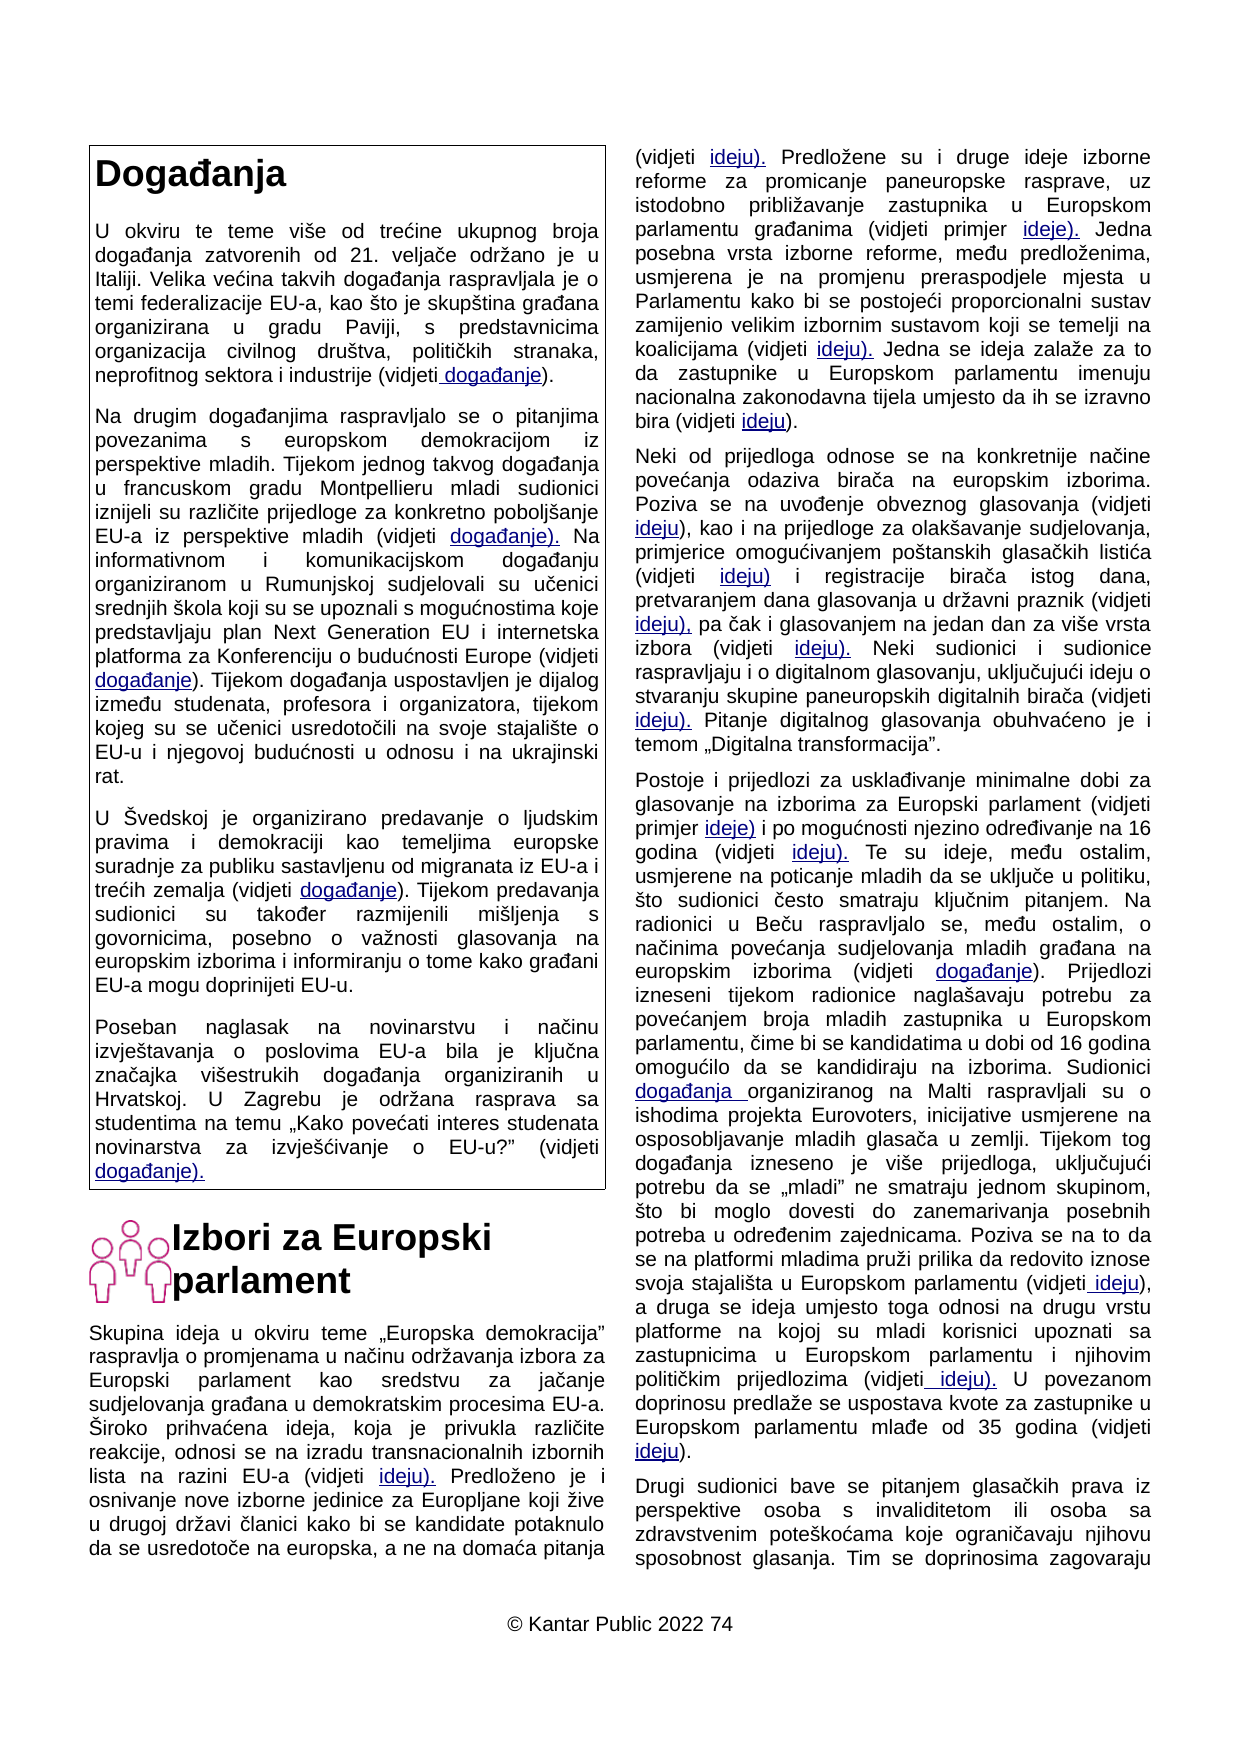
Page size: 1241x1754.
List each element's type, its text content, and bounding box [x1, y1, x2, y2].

text U Švedskoj je organizirano predavanje o ljudskim pravima i demokraciji kao temeljima europske suradnje za publiku sastavljenu od migranata iz EU-a i trećih zemalja (vidjeti događanje). Tijekom predavanja sudionici su također razmijenili mišljenja s govornicima, posebno o važnosti glasovanja na europskim izborima i informiranju o tome kako građani EU-a mogu doprinijeti EU-u. [90, 799, 605, 1003]
text (vidjeti ideju). Predložene su i druge ideje izborne reforme za promicanje paneuropske rasprave, uz istodobno približavanje zastupnika u Europskom parlamentu građanima (vidjeti primjer ideje). Jedna posebna vrsta izborne reforme, među predloženima, usmjerena je na promjenu preraspodjele mjesta u Parlamentu kako bi se postojeći proporcionalni sustav zamijenio velikim izbornim sustavom koji se temelji na koalicijama (vidjeti ideju). Jedna se ideja zalaže za to da zastupnike u Europskom parlamentu imenuju nacionalna zakonodavna tijela umjesto da ih se izravno bira (vidjeti ideju). [635, 145, 1152, 432]
text Skupina ideja u okviru teme „Europska demokracija” raspravlja o promjenama u načinu održavanja izbora za Europski parlament kao sredstvu za jačanje sudjelovanja građana u demokratskim procesima EU-a. Široko prihvaćena ideja, koja je privukla različite reakcije, odnosi se na izradu transnacionalnih izbornih lista na razini EU-a (vidjeti ideju). Predloženo je i osnivanje nove izborne jedinice za Europljane koji žive u drugoj državi članici kako bi se kandidate potaknulo da se usredotoče na europska, a ne na domaća pitanja [88, 1320, 605, 1560]
subtitle Događanja [90, 146, 605, 200]
text U okviru te teme više od trećine ukupnog broja događanja zatvorenih od 21. veljače održano je u Italiji. Velika većina takvih događanja raspravljala je o temi federalizacije EU-a, kao što je skupština građana organizirana u gradu Paviji, s predstavnicima organizacija civilnog društva, političkih stranaka, neprofitnog sektora i industrije (vidjeti događanje). [90, 213, 605, 392]
text Drugi sudionici bave se pitanjem glasačkih prava iz perspektive osoba s invaliditetom ili osoba sa zdravstvenim poteškoćama koje ograničavaju njihovu sposobnost glasanja. Tim se doprinosima zagovaraju [635, 1474, 1152, 1570]
picture [89, 1220, 172, 1303]
text Neki od prijedloga odnose se na konkretnije načine povećanja odaziva birača na europskim izborima. Poziva se na uvođenje obveznog glasovanja (vidjeti ideju), kao i na prijedloge za olakšavanje sudjelovanja, primjerice omogućivanjem poštanskih glasačkih listića (vidjeti ideju) i registracije birača istog dana, pretvaranjem dana glasovanja u državni praznik (vidjeti ideju), pa čak i glasovanjem na jedan dan za više vrsta izbora (vidjeti ideju). Neki sudionici i sudionice raspravljaju i o digitalnom glasovanju, uključujući ideju o stvaranju skupine paneuropskih digitalnih birača (vidjeti ideju). Pitanje digitalnog glasovanja obuhvaćeno je i temom „Digitalna transformacija”. [635, 444, 1152, 756]
text Poseban naglasak na novinarstvu i načinu izvještavanja o poslovima EU-a bila je ključna značajka višestrukih događanja organiziranih u Hrvatskoj. U Zagrebu je održana rasprava sa studentima na temu „Kako povećati interes studenata novinarstva za izvješćivanje o EU-u?” (vidjeti događanje). [90, 1009, 605, 1189]
text Na drugim događanjima raspravljalo se o pitanjima povezanima s europskom demokracijom iz perspektive mladih. Tijekom jednog takvog događanja u francuskom gradu Montpellieru mladi sudionici iznijeli su različite prijedloge za konkretno poboljšanje EU-a iz perspektive mladih (vidjeti događanje). Na informativnom i komunikacijskom događanju organiziranom u Rumunjskoj sudjelovali su učenici srednjih škola koji su se upoznali s mogućnostima koje predstavljaju plan Next Generation EU i internetska platforma za Konferenciju o budućnosti Europe (vidjeti događanje). Tijekom događanja uspostavljen je dijalog između studenata, profesora i organizatora, tijekom kojeg su se učenici usredotočili na svoje stajalište o EU-u i njegovoj budućnosti u odnosu i na ukrajinski rat. [90, 398, 605, 794]
text Postoje i prijedlozi za usklađivanje minimalne dobi za glasovanje na izborima za Europski parlament (vidjeti primjer ideje) i po mogućnosti njezino određivanje na 16 godina (vidjeti ideju). Te su ideje, među ostalim, usmjerene na poticanje mladih da se uključe u politiku, što sudionici često smatraju ključnim pitanjem. Na radionici u Beču raspravljalo se, među ostalim, o načinima povećanja sudjelovanja mladih građana na europskim izborima (vidjeti događanje). Prijedlozi izneseni tijekom radionice naglašavaju potrebu za povećanjem broja mladih zastupnika u Europskom parlamentu, čime bi se kandidatima u dobi od 16 godina omogućilo da se kandidiraju na izborima. Sudionici događanja organiziranog na Malti raspravljali su o ishodima projekta Eurovoters, inicijative usmjerene na osposobljavanje mladih glasača u zemlji. Tijekom tog događanja izneseno je više prijedloga, uključujući potrebu da se „mladi” ne smatraju jednom skupinom, što bi moglo dovesti do zanemarivanja posebnih potreba u određenim zajednicama. Poziva se na to da se na platformi mladima pruži prilika da redovito iznose svoja stajališta u Europskom parlamentu (vidjeti ideju), a druga se ideja umjesto toga odnosi na drugu vrstu platforme na kojoj su mladi korisnici upoznati sa zastupnicima u Europskom parlamentu i njihovim političkim prijedlozima (vidjeti ideju). U povezanom doprinosu predlaže se uspostava kvote za zastupnike u Europskom parlamentu mlađe od 35 godina (vidjeti ideju). [635, 768, 1152, 1462]
subtitle Izbori za Europski parlament [88, 1216, 605, 1302]
